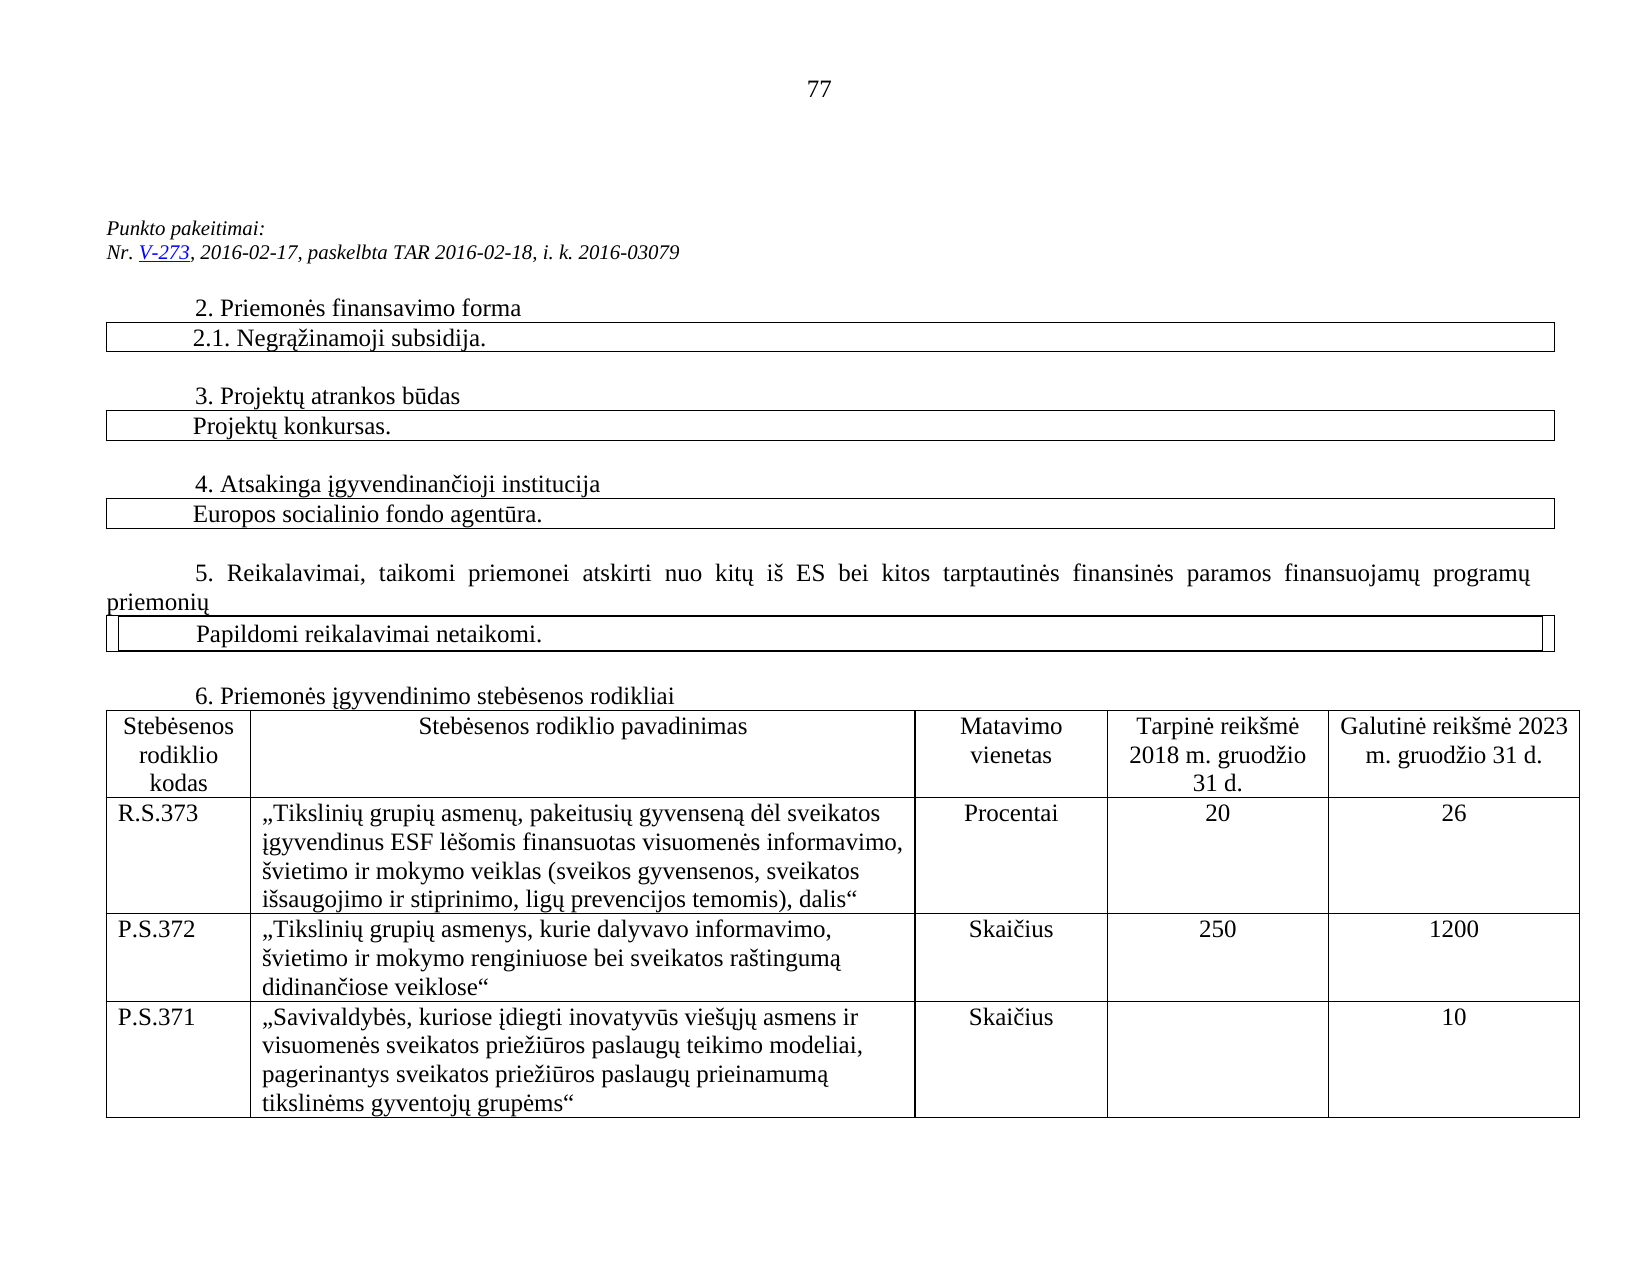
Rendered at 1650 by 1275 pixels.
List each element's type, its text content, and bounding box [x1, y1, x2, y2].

table_cell 250 [1108, 914, 1328, 1001]
table_cell P.S.371 [107, 1002, 250, 1117]
text 4. Atsakinga įgyvendinančioji institucija [106, 469, 1532, 498]
table_cell „Savivaldybės, kuriose įdiegti inovatyvūs viešųjų asmens ir visuomenės sveikatos priežiūros paslaugų teikimo modeliai, pagerinantys sveikatos priežiūros paslaugų prieinamumą tikslinėms gyventojų grupėms“ [251, 1002, 914, 1117]
table_header Stebėsenos rodiklio pavadinimas [251, 711, 914, 797]
table_cell „Tikslinių grupių asmenys, kurie dalyvavo informavimo, švietimo ir mokymo renginiuose bei sveikatos raštingumą didinančiose veiklose“ [251, 914, 914, 1001]
table_cell [1108, 1002, 1328, 1117]
table_header Projektų konkursas. [107, 411, 1554, 440]
table_header Stebėsenos rodiklio kodas [107, 711, 250, 797]
table_cell Skaičius [916, 914, 1107, 1001]
text 5. Reikalavimai, taikomi priemonei atskirti nuo kitų iš ES bei kitos tarptautinės finansinės paramos finansuojamų programų priemonių [106, 558, 1532, 615]
table_cell „Tikslinių grupių asmenų, pakeitusių gyvenseną dėl sveikatos įgyvendinus ESF lėšomis finansuotas visuomenės informavimo, švietimo ir mokymo veiklas (sveikos gyvensenos, sveikatos išsaugojimo ir stiprinimo, ligų prevencijos temomis), dalis“ [251, 798, 914, 913]
table_header Papildomi reikalavimai netaikomi. [119, 617, 1542, 650]
table_header 2.1. Negrąžinamoji subsidija. [107, 323, 1554, 351]
table_cell R.S.373 [107, 798, 250, 913]
text 3. Projektų atrankos būdas [106, 381, 1532, 410]
table_cell 20 [1108, 798, 1328, 913]
table_cell 26 [1329, 798, 1579, 913]
table_header Tarpinė reikšmė 2018 m. gruodžio 31 d. [1108, 711, 1328, 797]
table_header Matavimo vienetas [916, 711, 1107, 797]
text Punkto pakeitimai: [106, 216, 1532, 240]
text 6. Priemonės įgyvendinimo stebėsenos rodikliai [106, 681, 1532, 710]
table_cell P.S.372 [107, 914, 250, 1001]
table_header Galutinė reikšmė 2023 m. gruodžio 31 d. [1329, 711, 1579, 797]
text Nr. V-273, 2016-02-17, paskelbta TAR 2016-02-18, i. k. 2016-03079 [106, 240, 1532, 264]
table_cell 1200 [1329, 914, 1579, 1001]
table_cell Skaičius [916, 1002, 1107, 1117]
text 2. Priemonės finansavimo forma [106, 293, 1532, 322]
table_header Europos socialinio fondo agentūra. [107, 499, 1554, 528]
table_cell Procentai [916, 798, 1107, 913]
table_cell 10 [1329, 1002, 1579, 1117]
